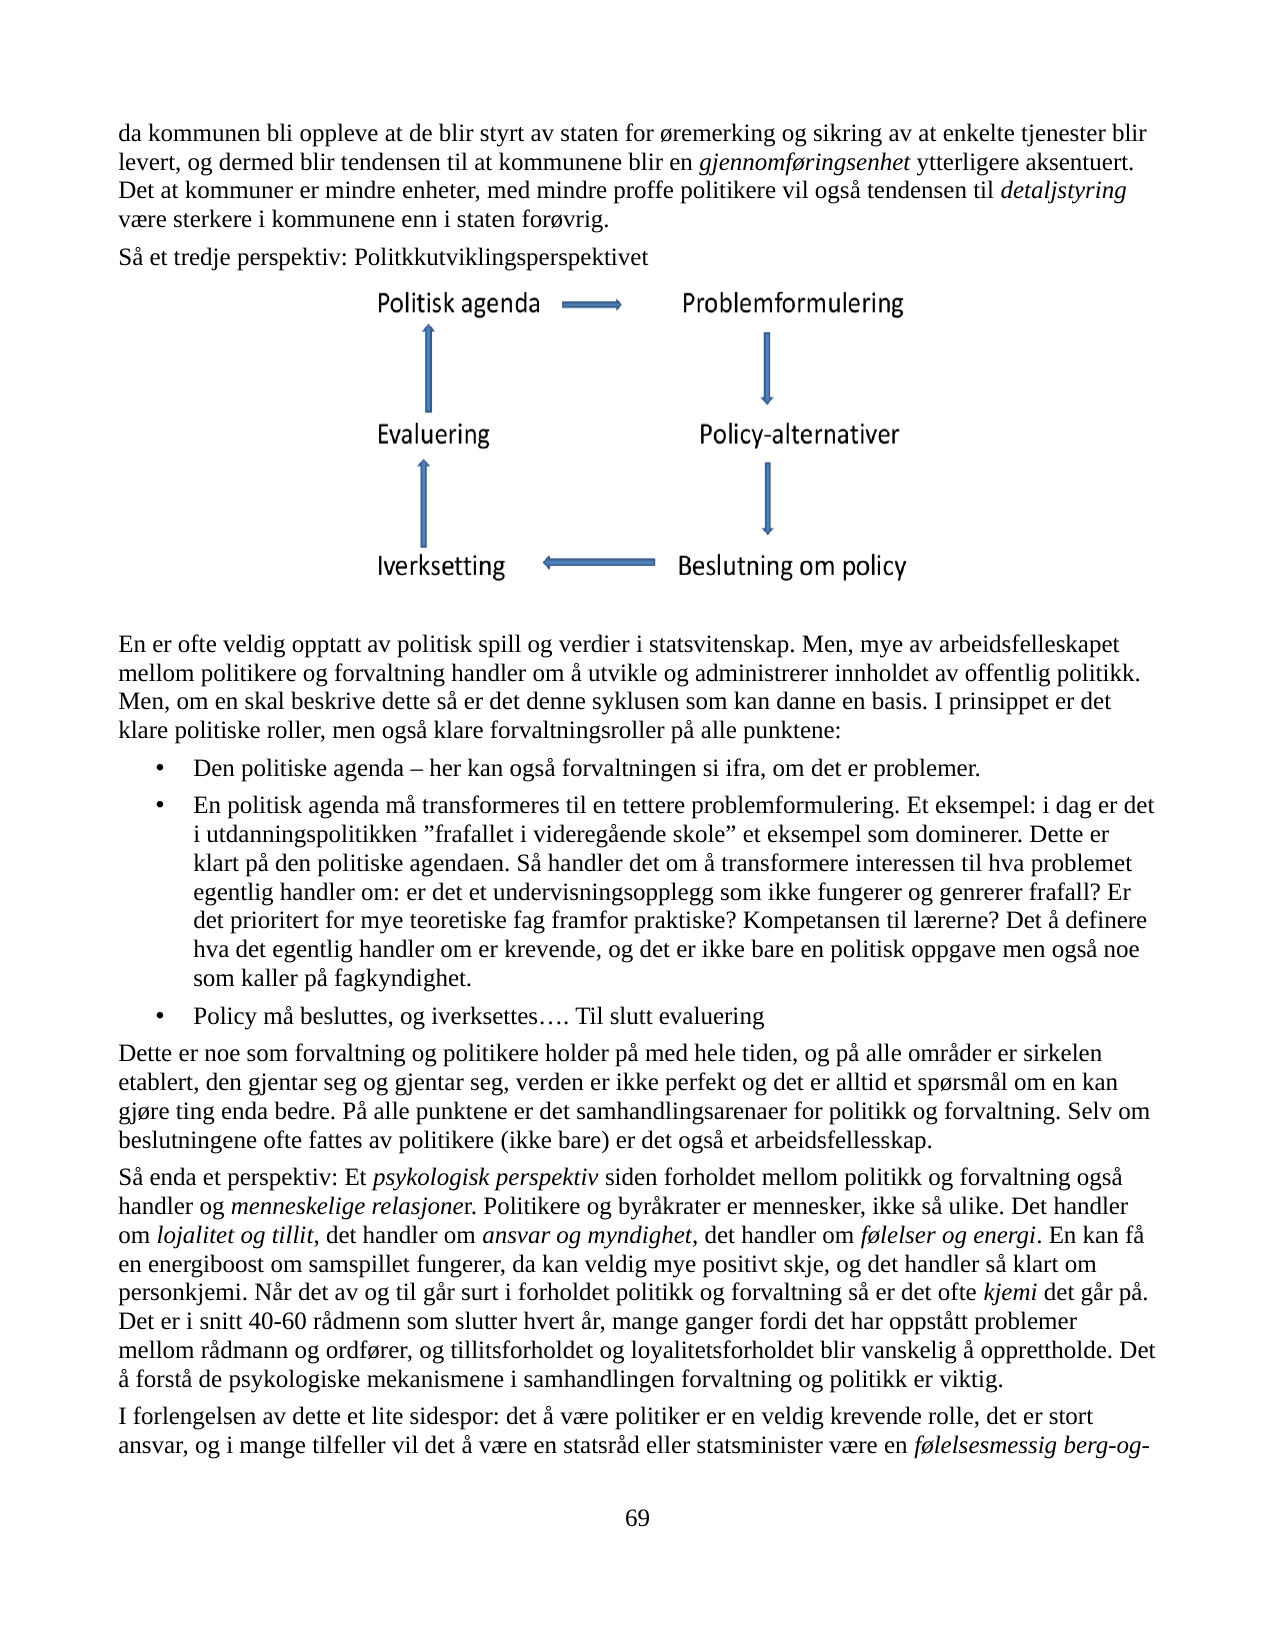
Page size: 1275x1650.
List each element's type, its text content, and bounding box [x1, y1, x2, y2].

text Så enda et perspektiv: Et psykologisk perspektiv siden forholdet mellom politikk og forvaltning også handler og menneskelige relasjoner. Politikere og byråkrater er mennesker, ikke så ulike. Det handler om lojalitet og tillit, det handler om ansvar og myndighet, det handler om følelser og energi. En kan få en energiboost om samspillet fungerer, da kan veldig mye positivt skje, og det handler så klart om personkjemi. Når det av og til går surt i forholdet politikk og forvaltning så er det ofte kjemi det går på. Det er i snitt 40-60 rådmenn som slutter hvert år, mange ganger fordi det har oppstått problemer mellom rådmann og ordfører, og tillitsforholdet og loyalitetsforholdet blir vanskelig å opprettholde. Det å forstå de psykologiske mekanismene i samhandlingen forvaltning og politikk er viktig. [118, 1162, 1157, 1392]
picture [361, 279, 914, 592]
text I forlengelsen av dette et lite sidespor: det å være politiker er en veldig krevende rolle, det er stort ansvar, og i mange tilfeller vil det å være en statsråd eller statsminister være en følelsesmessig berg-og- [118, 1401, 1157, 1459]
text Så et tredje perspektiv: Politkkutviklingsperspektivet [118, 242, 1157, 271]
text En er ofte veldig opptatt av politisk spill og verdier i statsvitenskap. Men, mye av arbeidsfelleskapet mellom politikere og forvaltning handler om å utvikle og administrerer innholdet av offentlig politikk. Men, om en skal beskrive dette så er det denne syklusen som kan danne en basis. I prinsippet er det klare politiske roller, men også klare forvaltningsroller på alle punktene: [118, 629, 1157, 744]
list En politisk agenda må transformeres til en tettere problemformulering. Et eksempel: i dag er det i utdanningspolitikken ”frafallet i videregående skole” et eksempel som dominerer. Dette er klart på den politiske agendaen. Så handler det om å transformere interessen til hva problemet egentlig handler om: er det et undervisningsopplegg som ikke fungerer og genrerer frafall? Er det prioritert for mye teoretiske fag framfor praktiske? Kompetansen til lærerne? Det å definere hva det egentlig handler om er krevende, og det er ikke bare en politisk oppgave men også noe som kaller på fagkyndighet. [156, 791, 1157, 992]
list Policy må besluttes, og iverksettes…. Til slutt evaluering [156, 1001, 1157, 1029]
text da kommunen bli oppleve at de blir styrt av staten for øremerking og sikring av at enkelte tjenester blir levert, og dermed blir tendensen til at kommunene blir en gjennomføringsenhet ytterligere aksentuert. Det at kommuner er mindre enheter, med mindre proffe politikere vil også tendensen til detaljstyring være sterkere i kommunene enn i staten forøvrig. [118, 118, 1157, 233]
text Dette er noe som forvaltning og politikere holder på med hele tiden, og på alle områder er sirkelen etablert, den gjentar seg og gjentar seg, verden er ikke perfekt og det er alltid et spørsmål om en kan gjøre ting enda bedre. På alle punktene er det samhandlingsarenaer for politikk og forvaltning. Selv om beslutningene ofte fattes av politikere (ikke bare) er det også et arbeidsfellesskap. [118, 1038, 1157, 1153]
list Den politiske agenda – her kan også forvaltningen si ifra, om det er problemer. [156, 753, 1157, 782]
